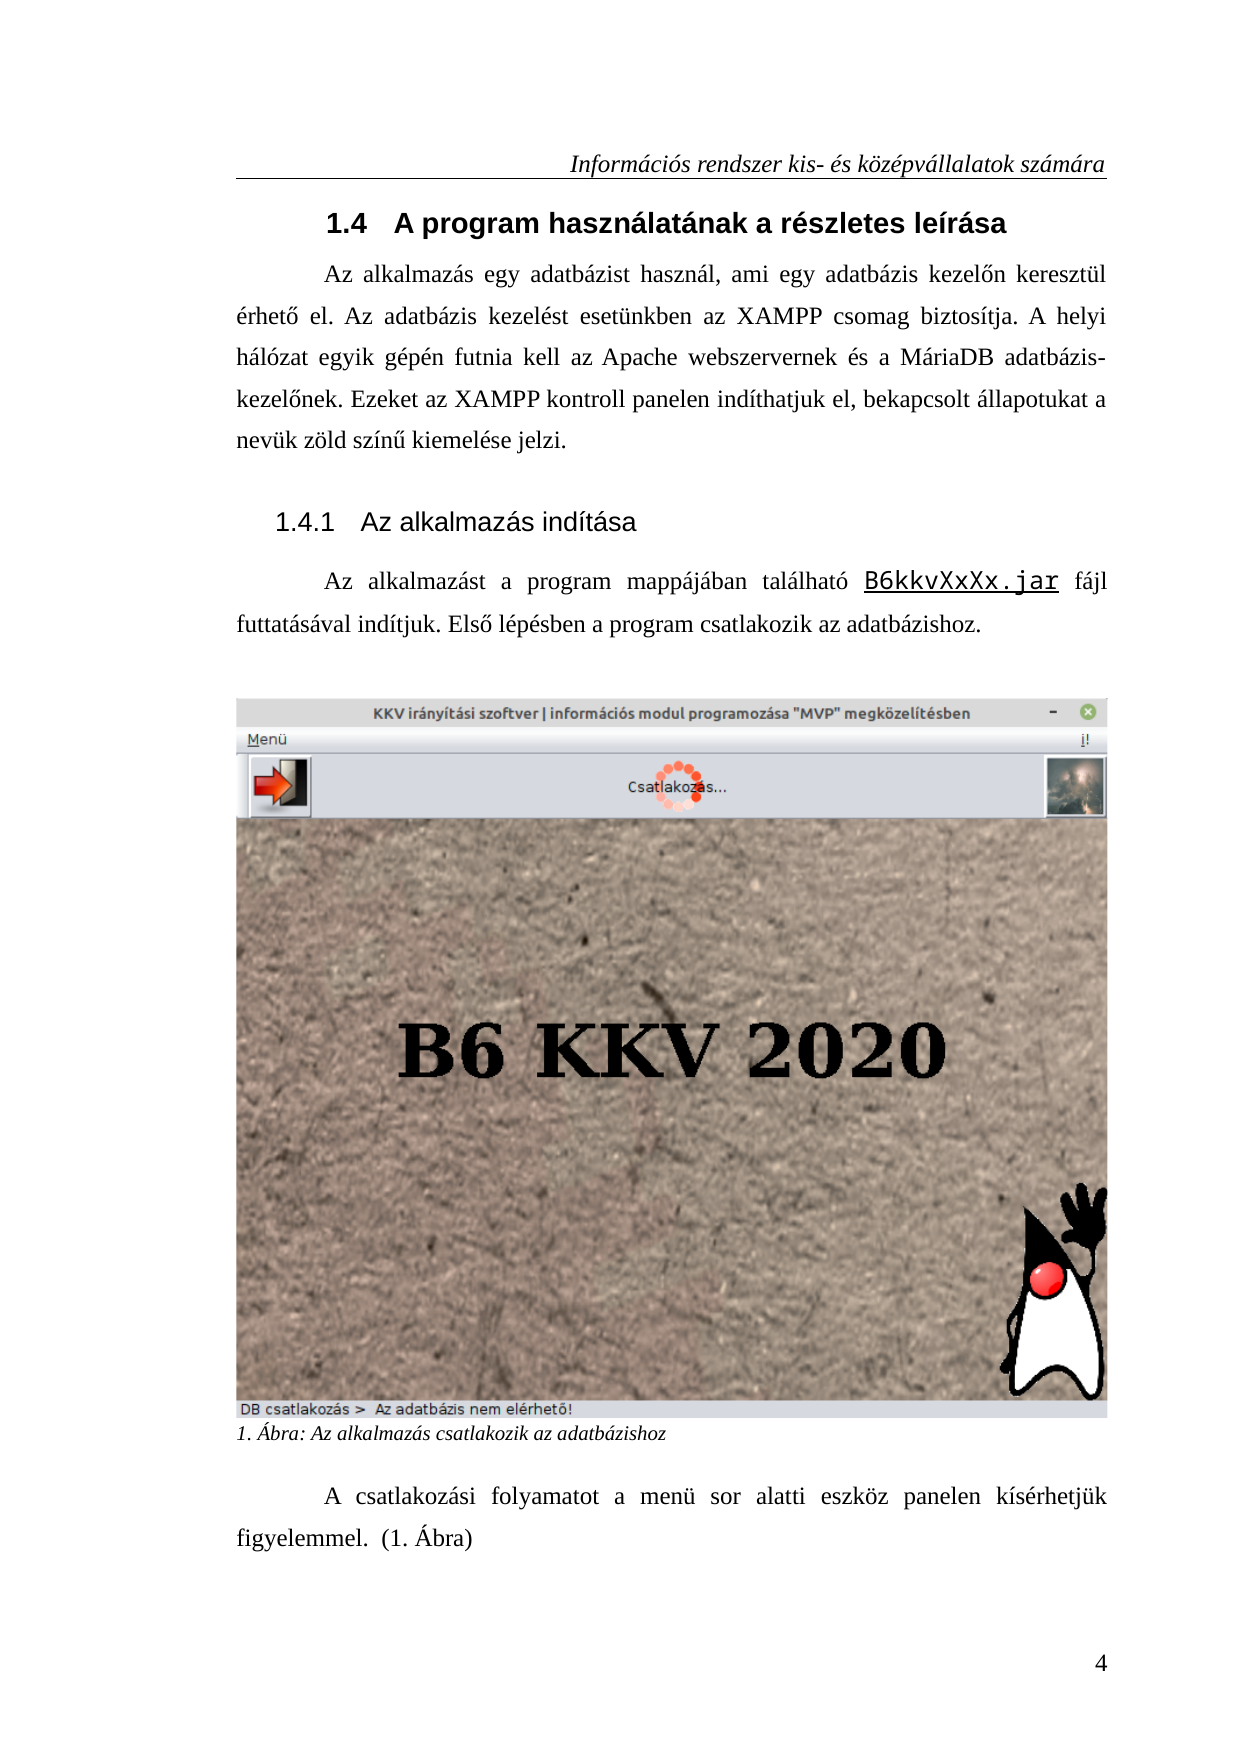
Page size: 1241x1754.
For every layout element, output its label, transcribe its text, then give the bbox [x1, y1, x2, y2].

text A csatlakozási folyamatot a menü sor alatti eszköz panelen kísérhetjük figyelemmel. (1. Ábra) [236, 1445, 1107, 1551]
text [236, 667, 1107, 698]
text 1. Ábra: Az alkalmazás csatlakozik az adatbázishoz [236, 1418, 1107, 1445]
text Az alkalmazás egy adatbázist használ, ami egy adatbázis kezelőn keresztül érhető el. Az adatbázis kezelést esetünkben az XAMPP csomag biztosítja. A helyi hálózat egyik gépén futnia kell az Apache webszervernek és a MáriaDB adatbázis-kezelőnek. Ezeket az XAMPP kontroll panelen indíthatjuk el, bekapcsolt állapotukat a nevük zöld színű kiemelése jelzi. [236, 260, 1107, 454]
subtitle Az alkalmazás indítása [342, 507, 1107, 537]
picture [236, 698, 1108, 1418]
subtitle A program használatának a részletes leírása [375, 207, 1107, 240]
text Az alkalmazást a program mappájában található B6kkvXxXx.jar fájl futtatásával indítjuk. Első lépésben a program csatlakozik az adatbázishoz. [236, 562, 1107, 638]
